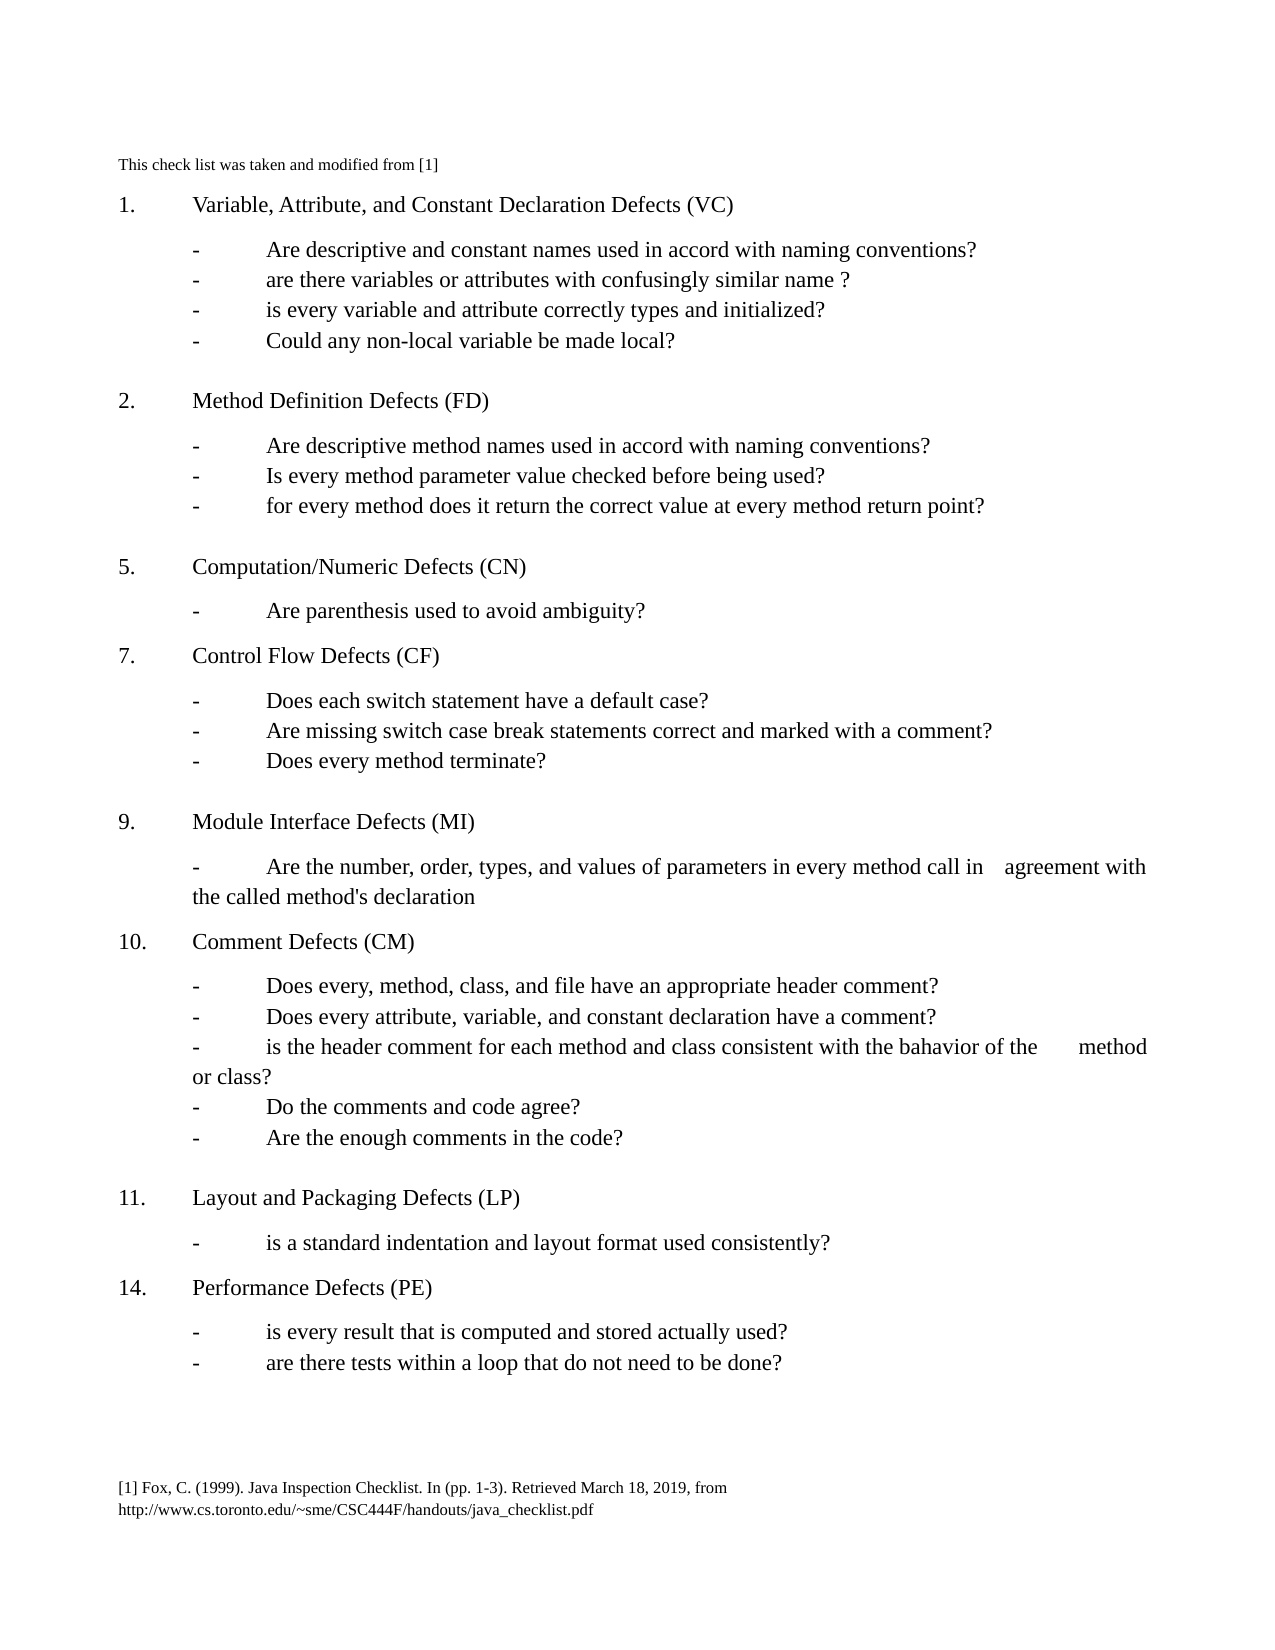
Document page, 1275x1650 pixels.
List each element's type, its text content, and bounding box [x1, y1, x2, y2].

text 2. Method Definition Defects (FD) [118, 387, 1157, 413]
text This check list was taken and modified from [1] [118, 155, 1157, 174]
text 14. Performance Defects (PE) [118, 1273, 1157, 1300]
text - is every result that is computed and stored actually used? [192, 1318, 1157, 1345]
text 10. Comment Defects (CM) [118, 928, 1157, 954]
text - Are descriptive method names used in accord with naming conventions? [192, 432, 1157, 458]
text 5. Computation/Numeric Defects (CN) [118, 553, 1157, 579]
text - Are parenthesis used to avoid ambiguity? [192, 597, 1157, 624]
text - Does every method terminate? [192, 747, 1157, 774]
text - is a standard indentation and layout format used consistently? [118, 1229, 1157, 1255]
text - Are descriptive and constant names used in accord with naming conventions? [192, 236, 1157, 262]
text - Do the comments and code agree? [192, 1093, 1157, 1120]
text - Could any non-local variable be made local? [192, 327, 1157, 353]
text - for every method does it return the correct value at every method return point? [192, 492, 1157, 519]
text [1] Fox, C. (1999). Java Inspection Checklist. In (pp. 1-3). Retrieved March 18, 2019, from http://www.cs.toronto.edu/~sme/CSC444F/handouts/java_checklist.pdf [118, 1478, 1157, 1519]
text - Are the number, order, types, and values of parameters in every method call in agreement with the called method's declaration [192, 853, 1157, 909]
text - Does each switch statement have a default case? [192, 687, 1157, 713]
text 1. Variable, Attribute, and Constant Declaration Defects (VC) [118, 191, 1157, 218]
text - Is every method parameter value checked before being used? [192, 462, 1157, 488]
text - Are the enough comments in the code? [192, 1123, 1157, 1150]
text 7. Control Flow Defects (CF) [118, 642, 1157, 669]
text - Does every, method, class, and file have an appropriate header comment? [192, 972, 1157, 999]
text - is the header comment for each method and class consistent with the bahavior of the method or class? [192, 1033, 1157, 1089]
text - are there tests within a loop that do not need to be done? [192, 1348, 1157, 1375]
text - are there variables or attributes with confusingly similar name ? [192, 266, 1157, 293]
text - Does every attribute, variable, and constant declaration have a comment? [192, 1003, 1157, 1029]
text - Are missing switch case break statements correct and marked with a comment? [192, 717, 1157, 744]
text 11. Layout and Packaging Defects (LP) [118, 1184, 1157, 1210]
text 9. Module Interface Defects (MI) [118, 808, 1157, 834]
text - is every variable and attribute correctly types and initialized? [192, 296, 1157, 323]
